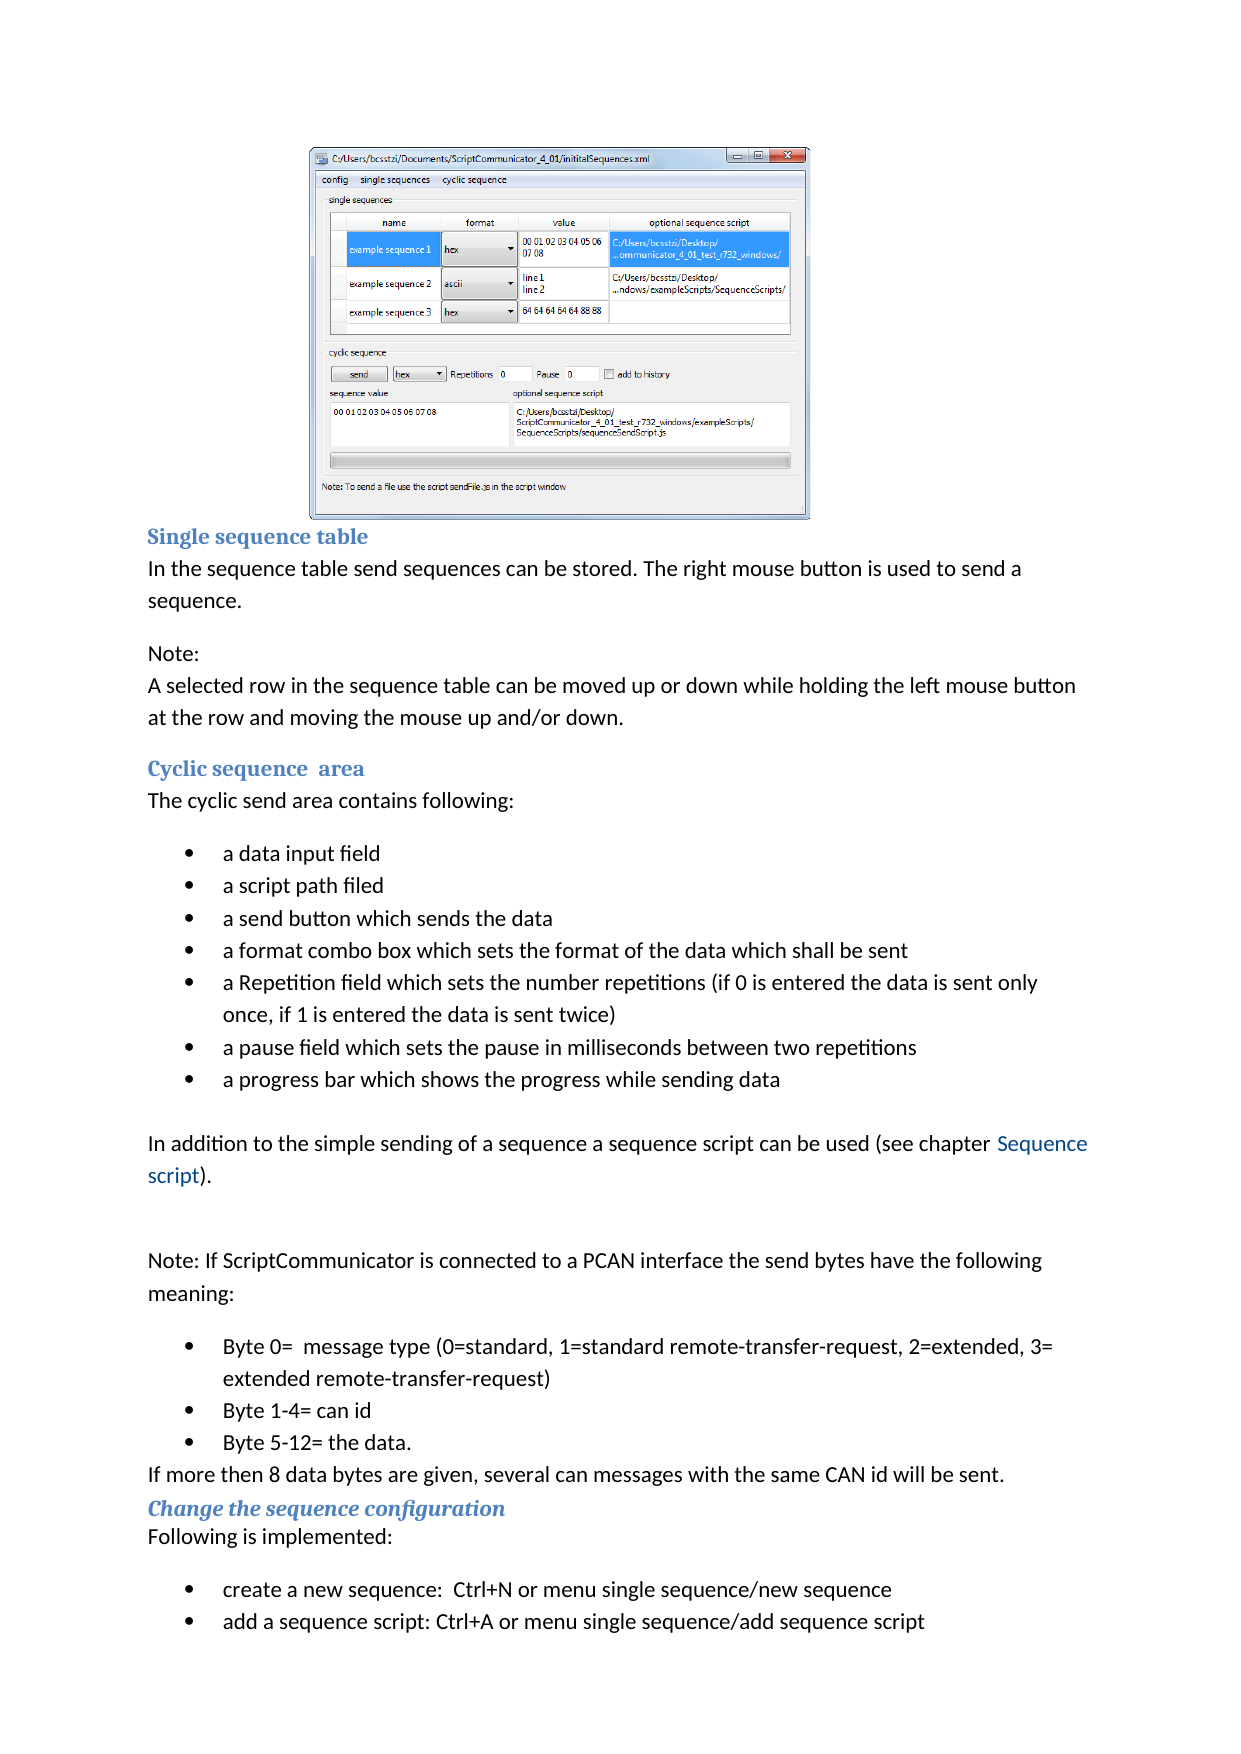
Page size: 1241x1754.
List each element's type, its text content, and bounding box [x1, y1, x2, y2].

list a pause field which sets the pause in milliseconds between two repetitions [185, 1033, 1093, 1061]
subtitle Change the sequence configuration [148, 1496, 1093, 1522]
list a send button which sends the data [185, 904, 1093, 932]
list a Repetition field which sets the number repetitions (if 0 is entered the data is sent only once, if 1 is entered the data is sent twice) [185, 968, 1093, 1028]
list create a new sequence: Ctrl+N or menu single sequence/new sequence [185, 1575, 1093, 1603]
list add a sequence script: Ctrl+A or menu single sequence/add sequence script [185, 1607, 1093, 1635]
text Following is implemented: [148, 1522, 1093, 1550]
subtitle Cyclic sequence area [148, 756, 1093, 783]
subtitle Single sequence table [148, 520, 1093, 550]
text In the sequence table send sequences can be stored. The right mouse button is used to send a sequence. [148, 554, 1093, 614]
list Byte 5-12= the data. [185, 1428, 1093, 1456]
list In addition to the simple sending of a sequence a sequence script can be used (see chapter Sequence script). [148, 1129, 1093, 1189]
list Byte 1-4= can id [185, 1396, 1093, 1424]
picture [309, 147, 811, 520]
list a format combo box which sets the format of the data which shall be sent [185, 936, 1093, 964]
text Note: [148, 639, 1093, 667]
text A selected row in the sequence table can be moved up or down while holding the left mouse button at the row and moving the mouse up and/or down. [148, 671, 1093, 731]
list If more then 8 data bytes are given, several can messages with the same CAN id will be sent. [148, 1461, 1093, 1488]
text The cyclic send area contains following: [148, 786, 1093, 814]
list a script path filed [185, 872, 1093, 900]
list a data input field [185, 839, 1093, 867]
list Note: If ScriptCommunicator is connected to a PCAN interface the send bytes have the following meaning: [148, 1247, 1093, 1307]
list Byte 0= message type (0=standard, 1=standard remote-transfer-request, 2=extended, 3= extended remote-transfer-request) [185, 1332, 1093, 1392]
list a progress bar which shows the progress while sending data [185, 1065, 1093, 1093]
